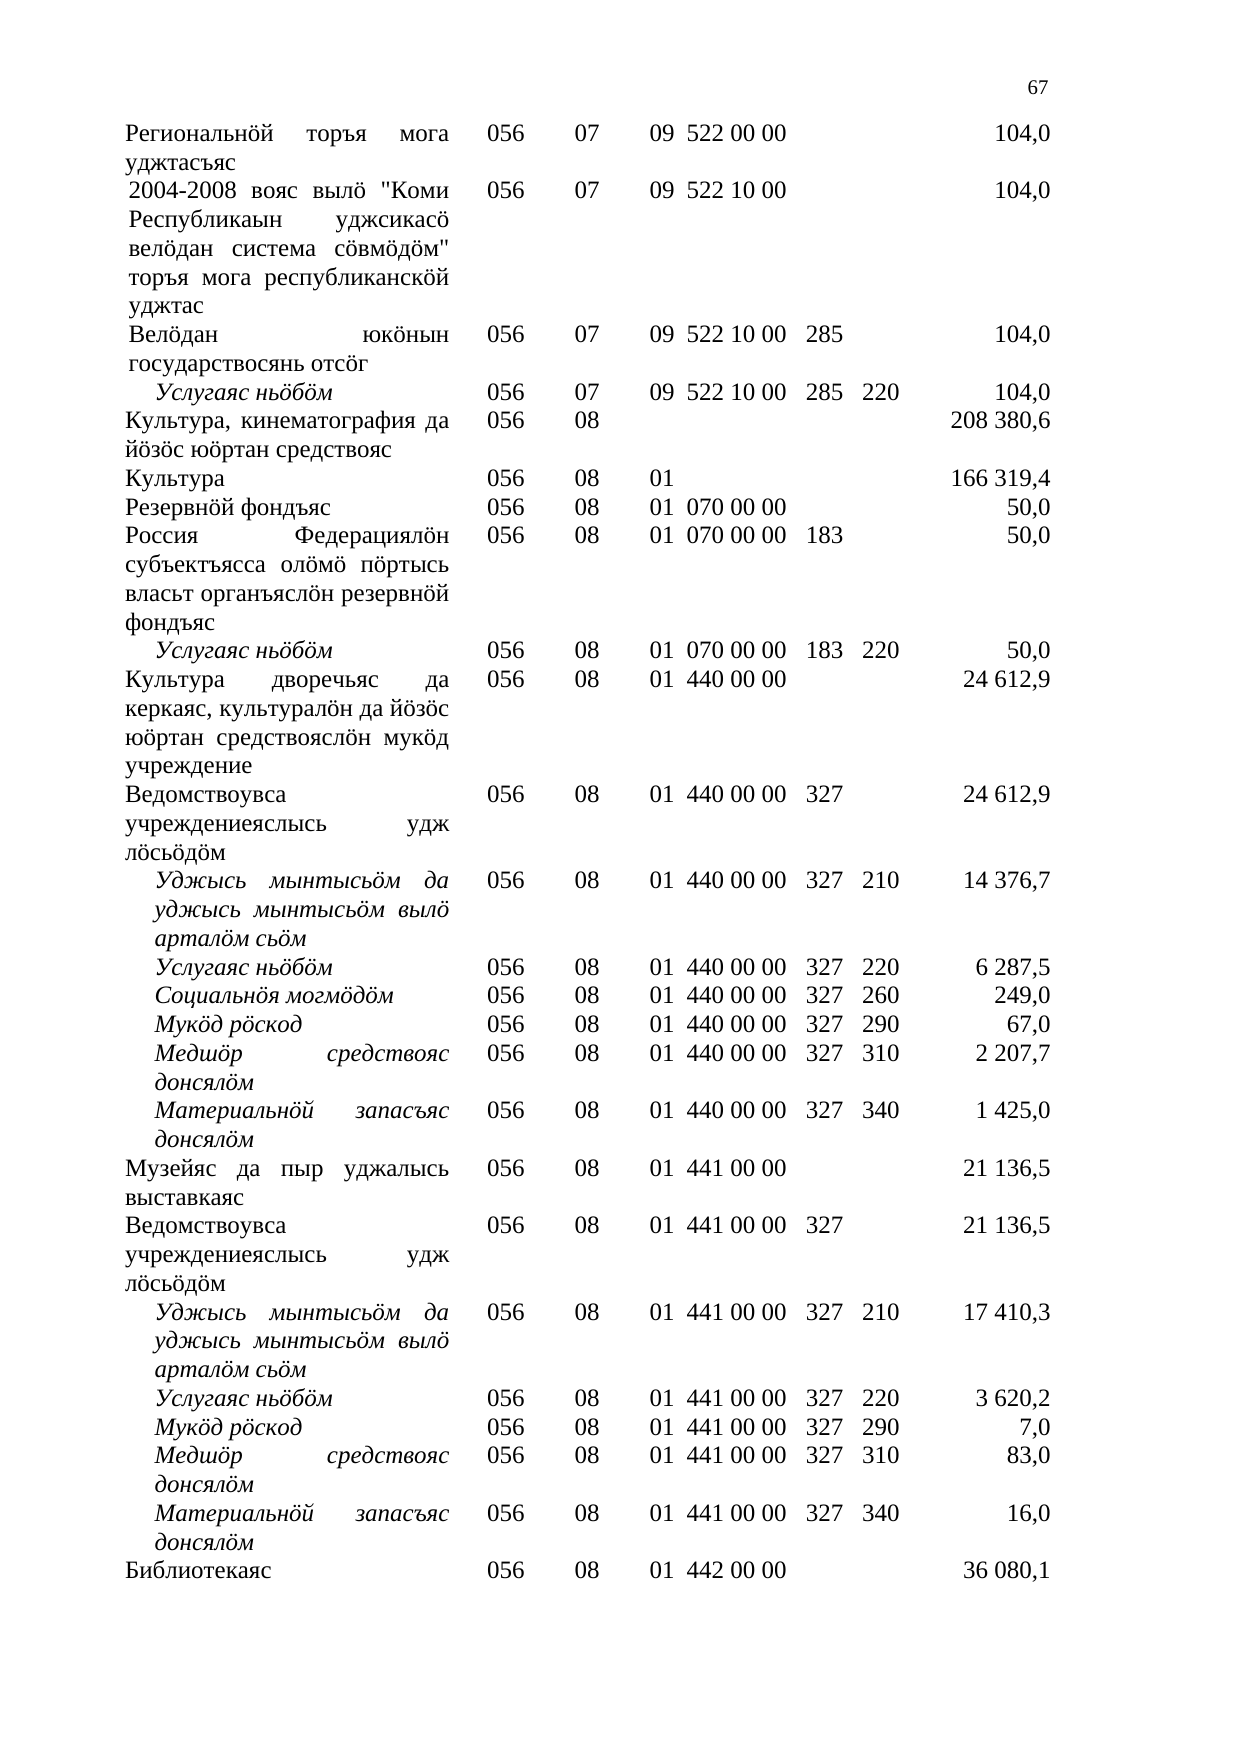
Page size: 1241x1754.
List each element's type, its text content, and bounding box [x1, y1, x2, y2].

table_cell 08 [530, 406, 605, 463]
table_cell 249,0 [905, 981, 1056, 1009]
table_cell 056 [455, 981, 530, 1009]
table_cell 441 00 00 [680, 1441, 793, 1498]
table_cell 340 [849, 1096, 905, 1153]
table_cell 056 [455, 118, 530, 176]
table_cell [793, 492, 849, 521]
table_cell 327 [793, 1009, 849, 1038]
table_cell 08 [530, 664, 605, 779]
table_cell 08 [530, 981, 605, 1009]
table_cell 056 [455, 664, 530, 779]
table_cell 07 [530, 118, 605, 176]
table_cell 07 [530, 319, 605, 377]
table_cell 67,0 [905, 1009, 1056, 1038]
table_cell 056 [455, 779, 530, 866]
table_cell 1 425,0 [905, 1096, 1056, 1153]
table_cell 522 10 00 [680, 377, 793, 406]
table_cell 522 00 00 [680, 118, 793, 176]
table_cell 14 376,7 [905, 866, 1056, 952]
table_cell Библиотекаяс [119, 1556, 455, 1584]
table_cell 24 612,9 [905, 779, 1056, 866]
table_cell Уджысь мынтысьöм да уджысь мынтысьöм вылö арталöм сьöм [119, 866, 455, 952]
table_cell 08 [530, 779, 605, 866]
table_cell 056 [455, 1153, 530, 1211]
table_cell 08 [530, 1441, 605, 1498]
table_cell 522 10 00 [680, 176, 793, 319]
table_cell [793, 406, 849, 463]
table_cell Россия Федерациялöн субъектъясса олöмö пöртысь власьт органъяслöн резервнöй фондъяс [119, 521, 455, 636]
table_cell Резервнöй фондъяс [119, 492, 455, 521]
table_cell 056 [455, 952, 530, 981]
table_cell 50,0 [905, 492, 1056, 521]
table_cell 08 [530, 1096, 605, 1153]
table_cell Велöдан юкöнын государствосянь отсöг [119, 319, 455, 377]
table_cell 08 [530, 866, 605, 952]
table_cell 01 [605, 1038, 680, 1096]
table_cell 166 319,4 [905, 463, 1056, 492]
table_cell 327 [793, 1383, 849, 1412]
table_cell 104,0 [905, 118, 1056, 176]
table_cell 327 [793, 1498, 849, 1556]
table_cell 01 [605, 636, 680, 664]
table_cell 056 [455, 319, 530, 377]
table_cell 285 [793, 319, 849, 377]
table_cell [849, 176, 905, 319]
table_cell 208 380,6 [905, 406, 1056, 463]
table_cell 01 [605, 521, 680, 636]
table_cell [849, 319, 905, 377]
table_cell 16,0 [905, 1498, 1056, 1556]
table_cell 01 [605, 866, 680, 952]
table_cell 056 [455, 492, 530, 521]
table_cell [793, 1153, 849, 1211]
table_cell 056 [455, 1009, 530, 1038]
table_cell 440 00 00 [680, 664, 793, 779]
table_cell Материальнöй запасъяс донсялöм [119, 1096, 455, 1153]
table_cell [793, 664, 849, 779]
table_cell 440 00 00 [680, 1096, 793, 1153]
table_cell [849, 1153, 905, 1211]
table_cell [849, 1556, 905, 1584]
table_cell 441 00 00 [680, 1297, 793, 1383]
table_cell 01 [605, 1441, 680, 1498]
table_cell 310 [849, 1038, 905, 1096]
table_cell 01 [605, 1153, 680, 1211]
table_cell 056 [455, 636, 530, 664]
table_cell 327 [793, 981, 849, 1009]
table_cell 441 00 00 [680, 1383, 793, 1412]
table_cell Услугаяс ньöбöм [119, 636, 455, 664]
table_cell 056 [455, 1383, 530, 1412]
table_cell Услугаяс ньöбöм [119, 952, 455, 981]
table_cell 01 [605, 952, 680, 981]
table_cell 09 [605, 118, 680, 176]
table_cell 290 [849, 1009, 905, 1038]
table_cell 2004-2008 вояс вылö "Коми Республикаын уджсикасö велöдан система сöвмöдöм" торъя мога республиканскöй уджтас [119, 176, 455, 319]
table_cell [605, 406, 680, 463]
table_cell [680, 406, 793, 463]
table_cell 09 [605, 176, 680, 319]
table_cell 01 [605, 463, 680, 492]
table_cell 01 [605, 492, 680, 521]
table_cell 056 [455, 1211, 530, 1297]
table_cell 440 00 00 [680, 981, 793, 1009]
table_cell 441 00 00 [680, 1211, 793, 1297]
table_cell Медшöр средствояс донсялöм [119, 1038, 455, 1096]
table_cell 08 [530, 1498, 605, 1556]
table_cell 327 [793, 952, 849, 981]
table_cell 08 [530, 521, 605, 636]
table_cell [849, 118, 905, 176]
table_cell 056 [455, 1038, 530, 1096]
table_cell 056 [455, 1498, 530, 1556]
table_cell 09 [605, 319, 680, 377]
table_cell Услугаяс ньöбöм [119, 1383, 455, 1412]
table_cell 056 [455, 866, 530, 952]
table_cell 220 [849, 636, 905, 664]
table_cell 070 00 00 [680, 492, 793, 521]
table_cell 36 080,1 [905, 1556, 1056, 1584]
table_cell [793, 176, 849, 319]
table_cell 08 [530, 1153, 605, 1211]
table_cell 056 [455, 406, 530, 463]
table_cell 08 [530, 463, 605, 492]
table_cell 070 00 00 [680, 521, 793, 636]
table_cell 056 [455, 1096, 530, 1153]
table_cell 01 [605, 1383, 680, 1412]
table_cell 440 00 00 [680, 952, 793, 981]
table_cell 056 [455, 1297, 530, 1383]
table_cell 327 [793, 1211, 849, 1297]
table_cell 260 [849, 981, 905, 1009]
table_cell 07 [530, 176, 605, 319]
table_cell 01 [605, 1556, 680, 1584]
table_cell 285 [793, 377, 849, 406]
table_cell 056 [455, 377, 530, 406]
table_cell 08 [530, 1297, 605, 1383]
table_cell 08 [530, 1556, 605, 1584]
table_cell 210 [849, 1297, 905, 1383]
table_cell [849, 463, 905, 492]
table_cell 327 [793, 1441, 849, 1498]
table_cell 104,0 [905, 377, 1056, 406]
table_cell [793, 1556, 849, 1584]
table_cell Культура дворечьяс да керкаяс, культуралöн да йöзöс юöртан средствояслöн мукöд учреждение [119, 664, 455, 779]
table_cell [849, 406, 905, 463]
table_cell [849, 664, 905, 779]
table_cell 01 [605, 1412, 680, 1441]
table_cell 21 136,5 [905, 1211, 1056, 1297]
table_cell Медшöр средствояс донсялöм [119, 1441, 455, 1498]
table_cell Уджысь мынтысьöм да уджысь мынтысьöм вылö арталöм сьöм [119, 1297, 455, 1383]
table_cell Мукöд рöскод [119, 1412, 455, 1441]
table_cell Региональнöй торъя мога уджтасъяс [119, 118, 455, 176]
table_cell Мукöд рöскод [119, 1009, 455, 1038]
table_cell 83,0 [905, 1441, 1056, 1498]
table_cell 056 [455, 1556, 530, 1584]
table_cell 440 00 00 [680, 1038, 793, 1096]
table_cell 01 [605, 1211, 680, 1297]
table_cell 17 410,3 [905, 1297, 1056, 1383]
table_cell 104,0 [905, 176, 1056, 319]
table_cell 310 [849, 1441, 905, 1498]
table_cell 01 [605, 664, 680, 779]
table_cell 01 [605, 779, 680, 866]
table_cell 440 00 00 [680, 1009, 793, 1038]
table_cell Материальнöй запасъяс донсялöм [119, 1498, 455, 1556]
table_cell 070 00 00 [680, 636, 793, 664]
table_cell Культура, кинематография да йöзöс юöртан средствояс [119, 406, 455, 463]
table_cell 210 [849, 866, 905, 952]
table_cell 441 00 00 [680, 1153, 793, 1211]
table_cell 01 [605, 1096, 680, 1153]
table_cell 440 00 00 [680, 779, 793, 866]
table_cell 08 [530, 952, 605, 981]
table_cell 24 612,9 [905, 664, 1056, 779]
table_cell 327 [793, 1297, 849, 1383]
table_cell 327 [793, 1096, 849, 1153]
table_cell [793, 118, 849, 176]
table_cell 7,0 [905, 1412, 1056, 1441]
table_cell 01 [605, 981, 680, 1009]
table_cell [680, 463, 793, 492]
table_cell 056 [455, 463, 530, 492]
table_cell 220 [849, 952, 905, 981]
table_cell [849, 1211, 905, 1297]
table_cell 183 [793, 636, 849, 664]
table_cell 327 [793, 866, 849, 952]
table_cell [849, 521, 905, 636]
table_cell 056 [455, 176, 530, 319]
table_cell 6 287,5 [905, 952, 1056, 981]
table_cell 2 207,7 [905, 1038, 1056, 1096]
table_cell 01 [605, 1297, 680, 1383]
table_cell 08 [530, 1412, 605, 1441]
table_cell 056 [455, 1412, 530, 1441]
table_cell 056 [455, 521, 530, 636]
table_cell 522 10 00 [680, 319, 793, 377]
table_cell 01 [605, 1498, 680, 1556]
table_cell 08 [530, 1009, 605, 1038]
table_cell 220 [849, 1383, 905, 1412]
table_cell Музейяс да пыр уджалысь выставкаяс [119, 1153, 455, 1211]
table_cell 50,0 [905, 636, 1056, 664]
table_cell 07 [530, 377, 605, 406]
table_cell 09 [605, 377, 680, 406]
table_cell 08 [530, 1038, 605, 1096]
table_cell 08 [530, 1383, 605, 1412]
table_cell Ведомствоувса учреждениеяслысь удж лöсьöдöм [119, 1211, 455, 1297]
table_cell 441 00 00 [680, 1498, 793, 1556]
table_cell 21 136,5 [905, 1153, 1056, 1211]
table_cell Ведомствоувса учреждениеяслысь удж лöсьöдöм [119, 779, 455, 866]
table_cell 441 00 00 [680, 1412, 793, 1441]
table_cell 056 [455, 1441, 530, 1498]
table_cell [849, 779, 905, 866]
table_cell 104,0 [905, 319, 1056, 377]
table_cell 183 [793, 521, 849, 636]
table_cell [849, 492, 905, 521]
table_cell 08 [530, 1211, 605, 1297]
table_cell 327 [793, 779, 849, 866]
table_cell 01 [605, 1009, 680, 1038]
table_cell Услугаяс ньöбöм [119, 377, 455, 406]
table_cell 440 00 00 [680, 866, 793, 952]
table_cell 327 [793, 1038, 849, 1096]
table_cell Культура [119, 463, 455, 492]
table_cell 3 620,2 [905, 1383, 1056, 1412]
table_cell 442 00 00 [680, 1556, 793, 1584]
table_cell 290 [849, 1412, 905, 1441]
table_cell 08 [530, 492, 605, 521]
table_cell 50,0 [905, 521, 1056, 636]
table_cell [793, 463, 849, 492]
table_cell 220 [849, 377, 905, 406]
table_cell 327 [793, 1412, 849, 1441]
table_cell 340 [849, 1498, 905, 1556]
table_cell 08 [530, 636, 605, 664]
table_cell Социальнöя могмöдöм [119, 981, 455, 1009]
